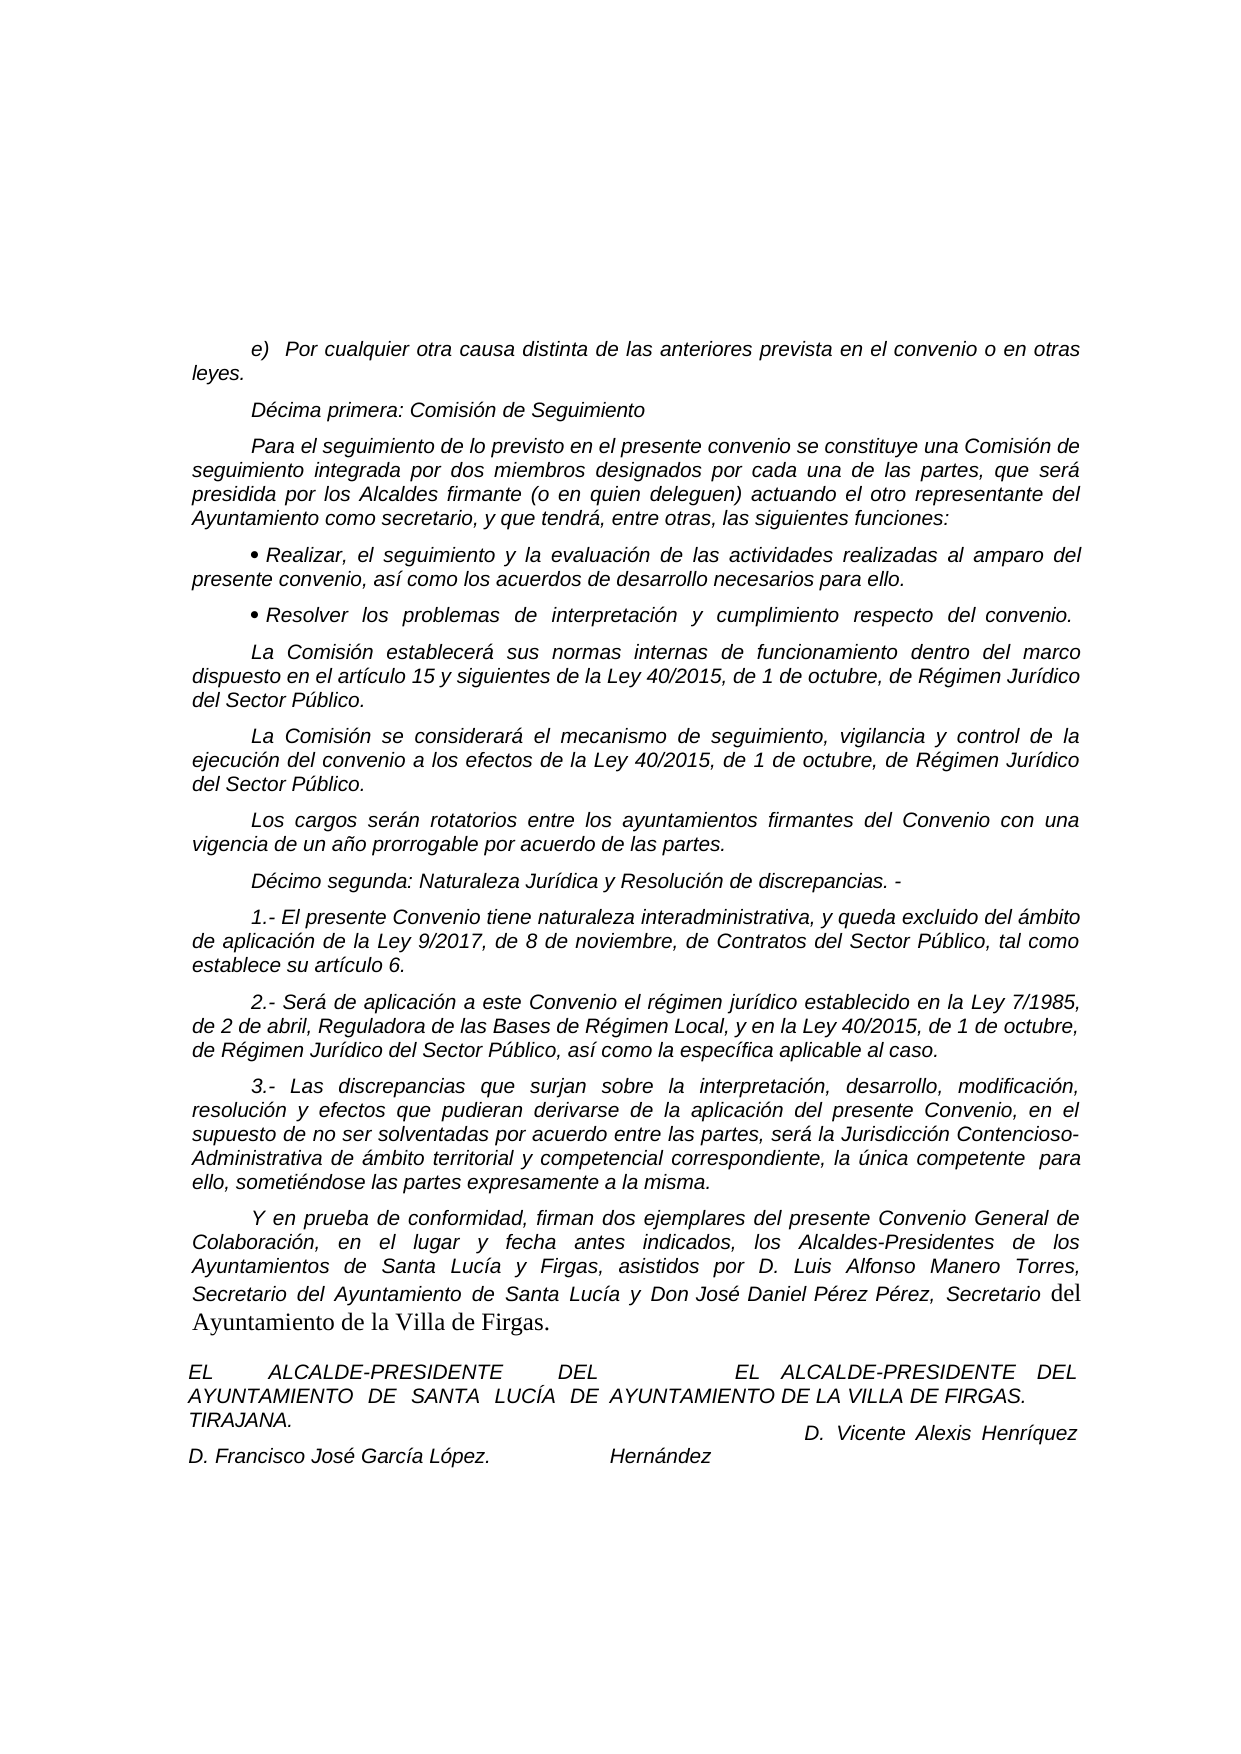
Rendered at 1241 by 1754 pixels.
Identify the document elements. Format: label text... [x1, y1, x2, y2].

table_header EL ALCALDE-PRESIDENTE DEL AYUNTAMIENTO DE SANTA LUCÍA DE TIRAJANA. D. Francisco José García López. [177, 1348, 598, 1508]
text Y en prueba de conformidad, firman dos ejemplares del presente Convenio General de Colaboración, en el lugar y fecha antes indicados, los Alcaldes-Presidentes de los Ayuntamientos de Santa Lucía y Firgas, asistidos por D. Luis Alfonso Manero Torres, Secretario del Ayuntamiento de Santa Lucía y Don José Daniel Pérez Pérez, Secretario del Ayuntamiento de la Villa de Firgas. [192, 1206, 1081, 1336]
text 1.- El presente Convenio tiene naturaleza interadministrativa, y queda excluido del ámbito de aplicación de la Ley 9/2017, de 8 de noviembre, de Contratos del Sector Público, tal como establece su artículo 6. [192, 905, 1081, 977]
list Resolver los problemas de interpretación y cumplimiento respecto del convenio. [192, 603, 1081, 627]
text La Comisión establecerá sus normas internas de funcionamiento dentro del marco dispuesto en el artículo 15 y siguientes de la Ley 40/2015, de 1 de octubre, de Régimen Jurídico del Sector Público. [192, 639, 1081, 711]
table_header EL ALCALDE-PRESIDENTE DEL AYUNTAMIENTO DE LA VILLA DE FIRGAS. D. Vicente Alexis Henríquez Hernández [598, 1348, 1078, 1508]
list Por cualquier otra causa distinta de las anteriores prevista en el convenio o en otras leyes. [192, 337, 1081, 385]
text La Comisión se considerará el mecanismo de seguimiento, vigilancia y control de la ejecución del convenio a los efectos de la Ley 40/2015, de 1 de octubre, de Régimen Jurídico del Sector Público. [192, 724, 1081, 796]
text 2.- Será de aplicación a este Convenio el régimen jurídico establecido en la Ley 7/1985, de 2 de abril, Reguladora de las Bases de Régimen Local, y en la Ley 40/2015, de 1 de octubre, de Régimen Jurídico del Sector Público, así como la específica aplicable al caso. [192, 989, 1081, 1061]
table_cell [177, 1508, 598, 1577]
subtitle Décima primera: Comisión de Seguimiento [192, 398, 1081, 422]
list Realizar, el seguimiento y la evaluación de las actividades realizadas al amparo del presente convenio, así como los acuerdos de desarrollo necesarios para ello. [192, 542, 1081, 591]
text Los cargos serán rotatorios entre los ayuntamientos firmantes del Convenio con una vigencia de un año prorrogable por acuerdo de las partes. [192, 808, 1081, 856]
table_cell [598, 1508, 1078, 1577]
text 3.- Las discrepancias que surjan sobre la interpretación, desarrollo, modificación, resolución y efectos que pudieran derivarse de la aplicación del presente Convenio, en el supuesto de no ser solventadas por acuerdo entre las partes, será la Jurisdicción Contencioso- Administrativa de ámbito territorial y competencial correspondiente, la única competente para ello, sometiéndose las partes expresamente a la misma. [192, 1074, 1081, 1194]
subtitle Décimo segunda: Naturaleza Jurídica y Resolución de discrepancias. - [192, 869, 1081, 893]
text Para el seguimiento de lo previsto en el presente convenio se constituye una Comisión de seguimiento integrada por dos miembros designados por cada una de las partes, que será presidida por los Alcaldes firmante (o en quien deleguen) actuando el otro representante del Ayuntamiento como secretario, y que tendrá, entre otras, las siguientes funciones: [192, 434, 1081, 530]
